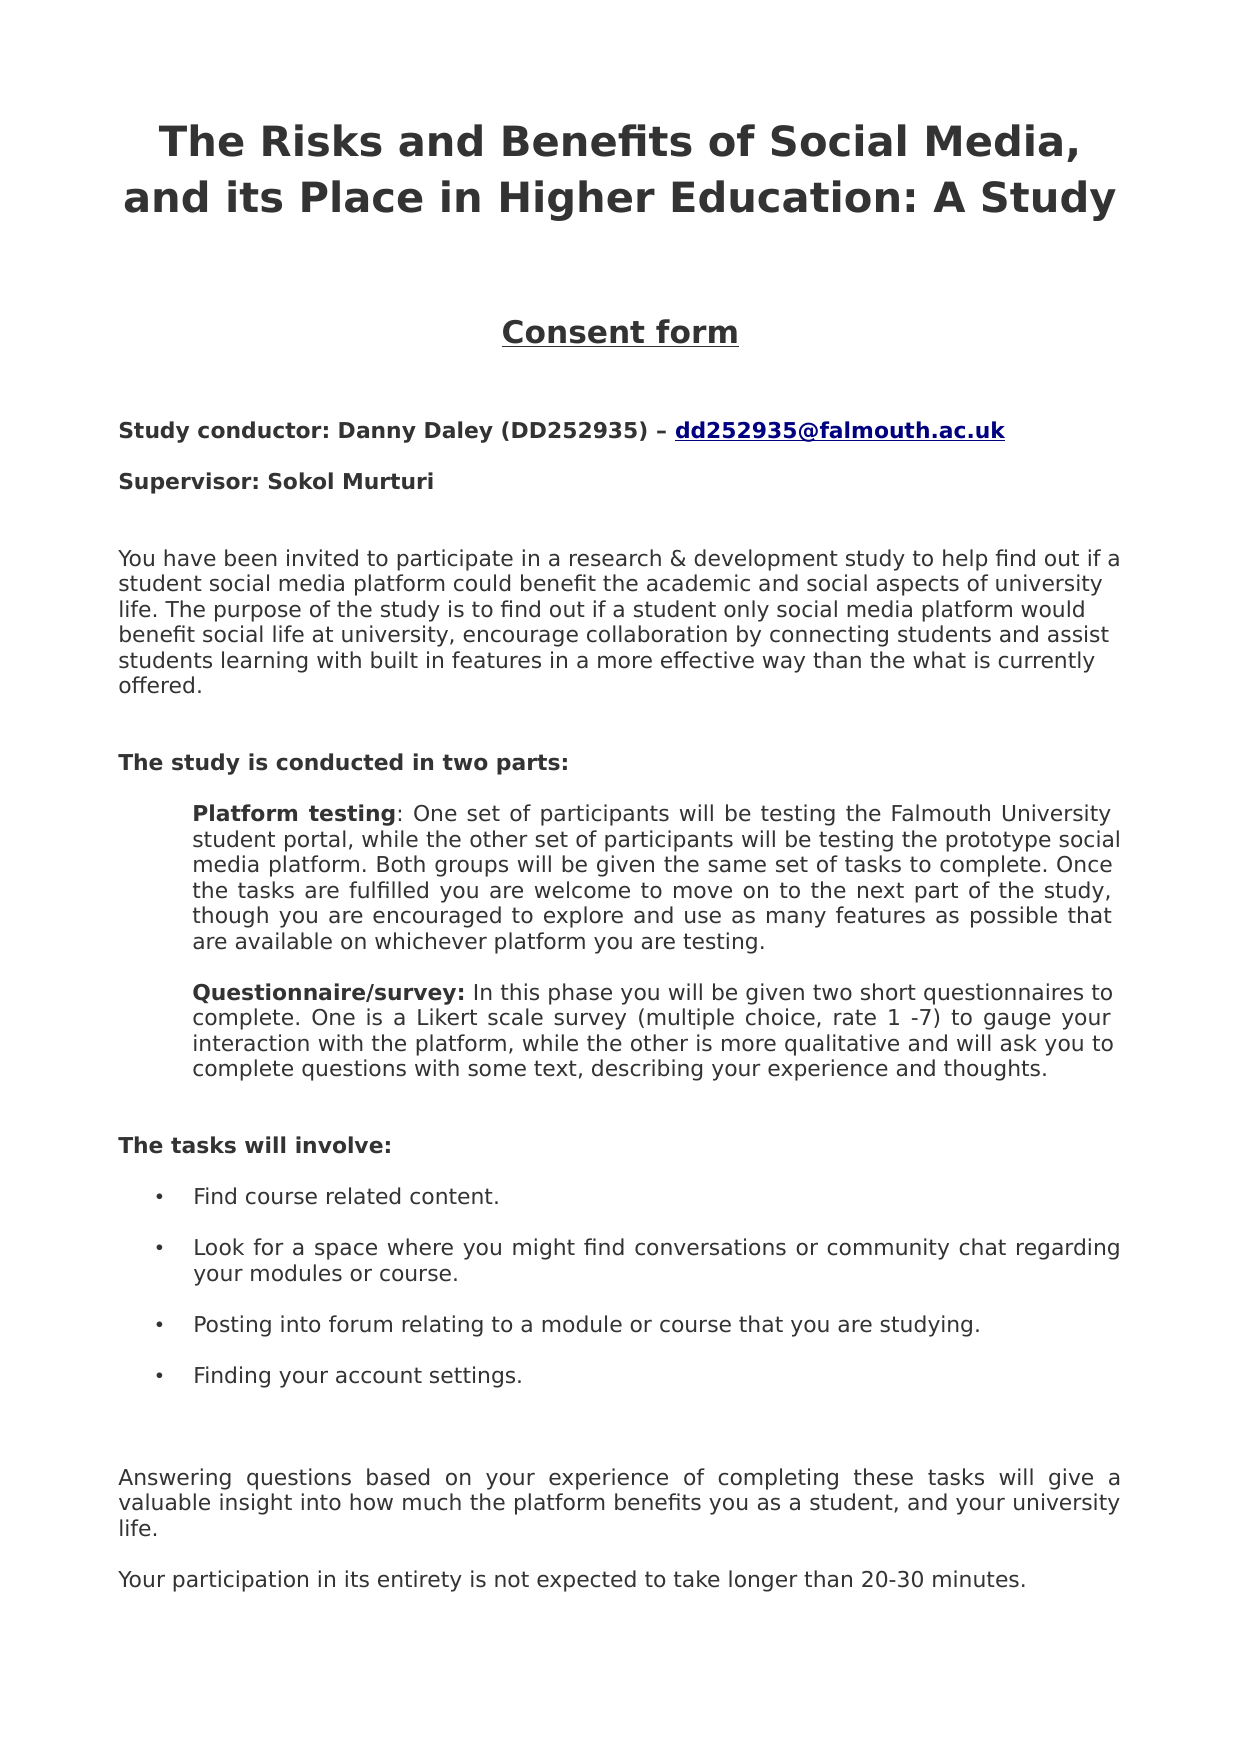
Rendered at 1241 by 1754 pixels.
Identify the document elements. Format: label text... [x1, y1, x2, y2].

list Look for a space where you might find conversations or community chat regarding your modules or course. [156, 1235, 1122, 1286]
text The tasks will involve: [118, 1133, 1122, 1158]
list Finding your account settings. [156, 1363, 1122, 1388]
text Your participation in its entirety is not expected to take longer than 20-30 minutes. [118, 1567, 1122, 1592]
text Platform testing: One set of participants will be testing the Falmouth University student portal, while the other set of participants will be testing the prototype social media platform. Both groups will be given the same set of tasks to complete. Once the tasks are fulfilled you are welcome to move on to the next part of the study, though you are encouraged to explore and use as many features as possible that are available on whichever platform you are testing. [118, 801, 1122, 954]
text You have been invited to participate in a research & development study to help find out if a student social media platform could benefit the academic and social aspects of university life. The purpose of the study is to find out if a student only social media platform would benefit social life at university, encourage collaboration by connecting students and assist students learning with built in features in a more effective way than the what is currently offered. [118, 546, 1122, 699]
list Posting into forum relating to a module or course that you are studying. [156, 1312, 1122, 1337]
text Answering questions based on your experience of completing these tasks will give a valuable insight into how much the platform benefits you as a student, and your university life. [118, 1465, 1122, 1541]
text Supervisor: Sokol Murturi [118, 469, 1122, 495]
text The Risks and Benefits of Social Media, and its Place in Higher Education: A Study [118, 118, 1122, 222]
text Study conductor: Danny Daley (DD252935) – dd252935@falmouth.ac.uk [118, 418, 1122, 444]
text Questionnaire/survey: In this phase you will be given two short questionnaires to complete. One is a Likert scale survey (multiple choice, rate 1 -7) to gauge your interaction with the platform, while the other is more qualitative and will ask you to complete questions with some text, describing your experience and thoughts. [118, 980, 1122, 1082]
list Find course related content. [156, 1184, 1122, 1209]
text The study is conducted in two parts: [118, 750, 1122, 776]
text Consent form [118, 314, 1122, 351]
